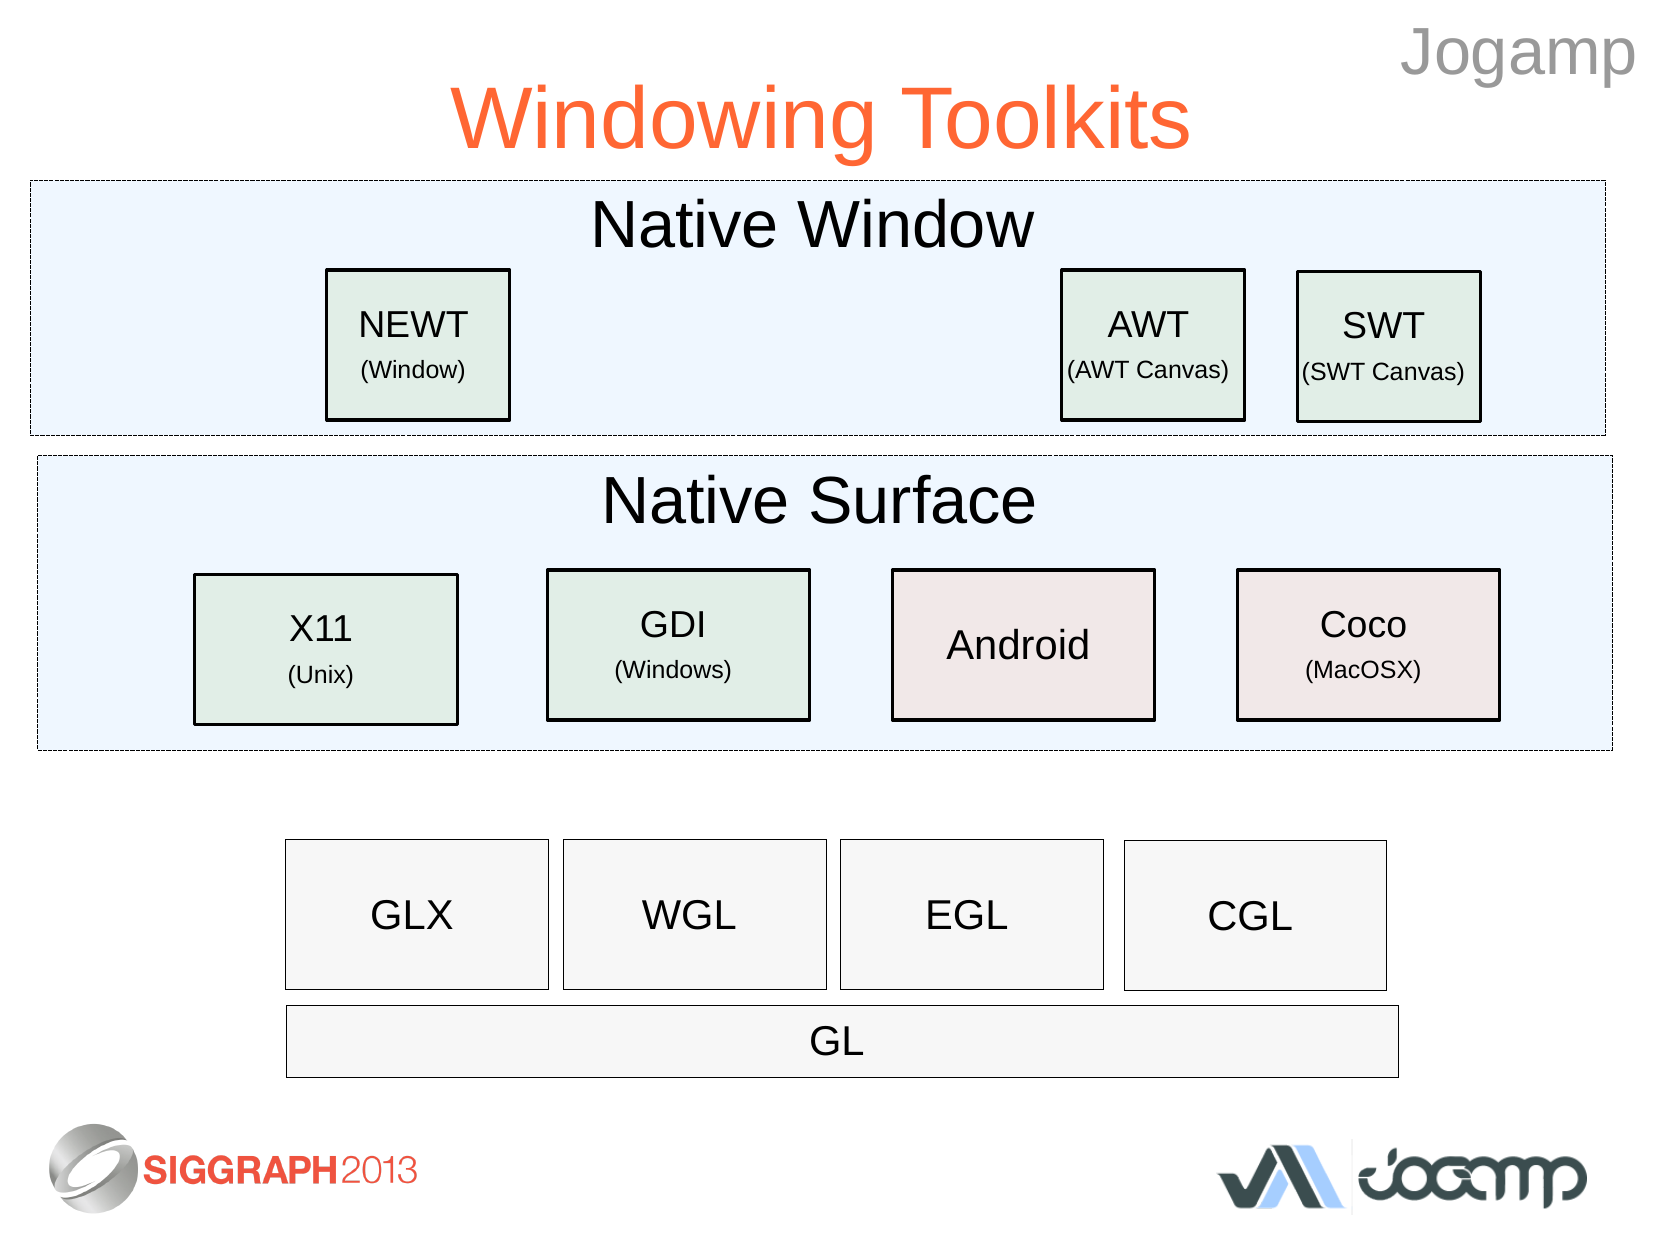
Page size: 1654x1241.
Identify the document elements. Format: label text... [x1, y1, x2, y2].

text_box Native Surface [37, 455, 1613, 751]
text_box X11 (Unix) [194, 574, 458, 725]
text_box GLX [285, 839, 549, 990]
picture [45, 1122, 421, 1215]
text_box EGL [840, 839, 1104, 990]
text_box GDI (Windows) [547, 570, 810, 721]
picture [1215, 1139, 1587, 1215]
text_box CGL [1124, 840, 1387, 991]
text_box WGL [563, 839, 827, 990]
text_box Jogamp [1385, 6, 1654, 112]
text_box NEWT (Window) [326, 270, 510, 421]
text_box AWT (AWT Canvas) [1061, 270, 1245, 421]
text_box Native Window [30, 180, 1606, 436]
text_box SWT (SWT Canvas) [1297, 271, 1481, 422]
text_box Coco (MacOSX) [1237, 570, 1500, 721]
text_box GL [286, 1005, 1399, 1078]
text_box Android [892, 570, 1155, 721]
title Windowing Toolkits [68, 56, 1576, 181]
